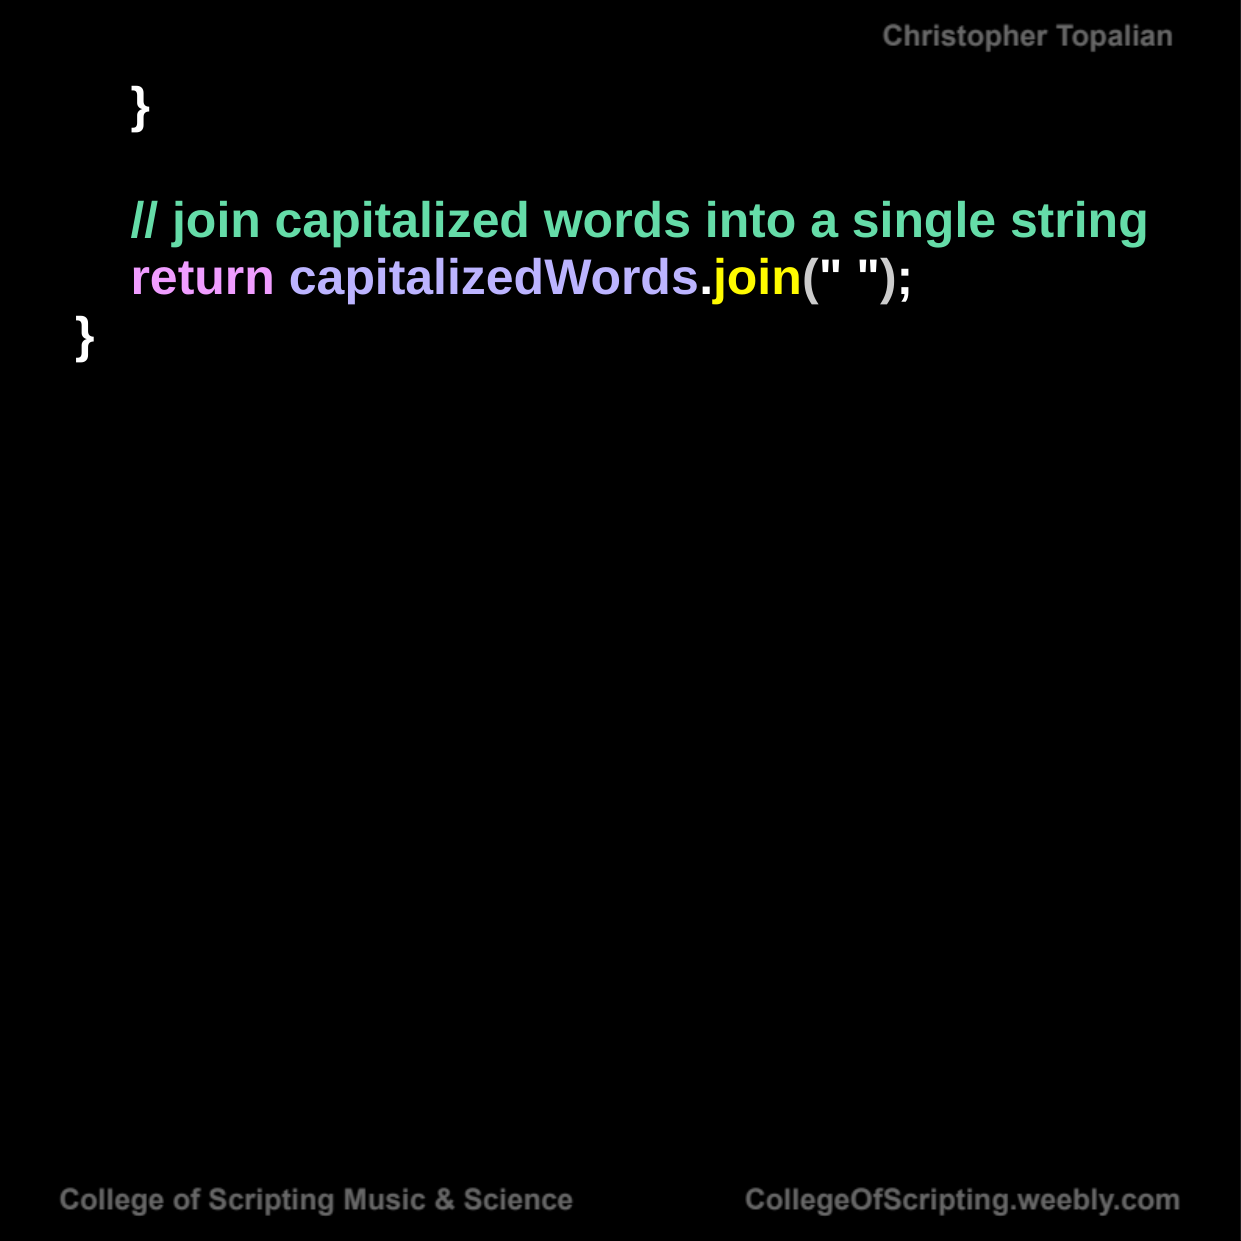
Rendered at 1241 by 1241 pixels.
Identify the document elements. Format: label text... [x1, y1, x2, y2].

text return capitalizedWords.join(" "); [75, 247, 1166, 305]
text // join capitalized words into a single string [75, 190, 1166, 247]
text } [75, 75, 1166, 132]
text } [75, 305, 1166, 362]
